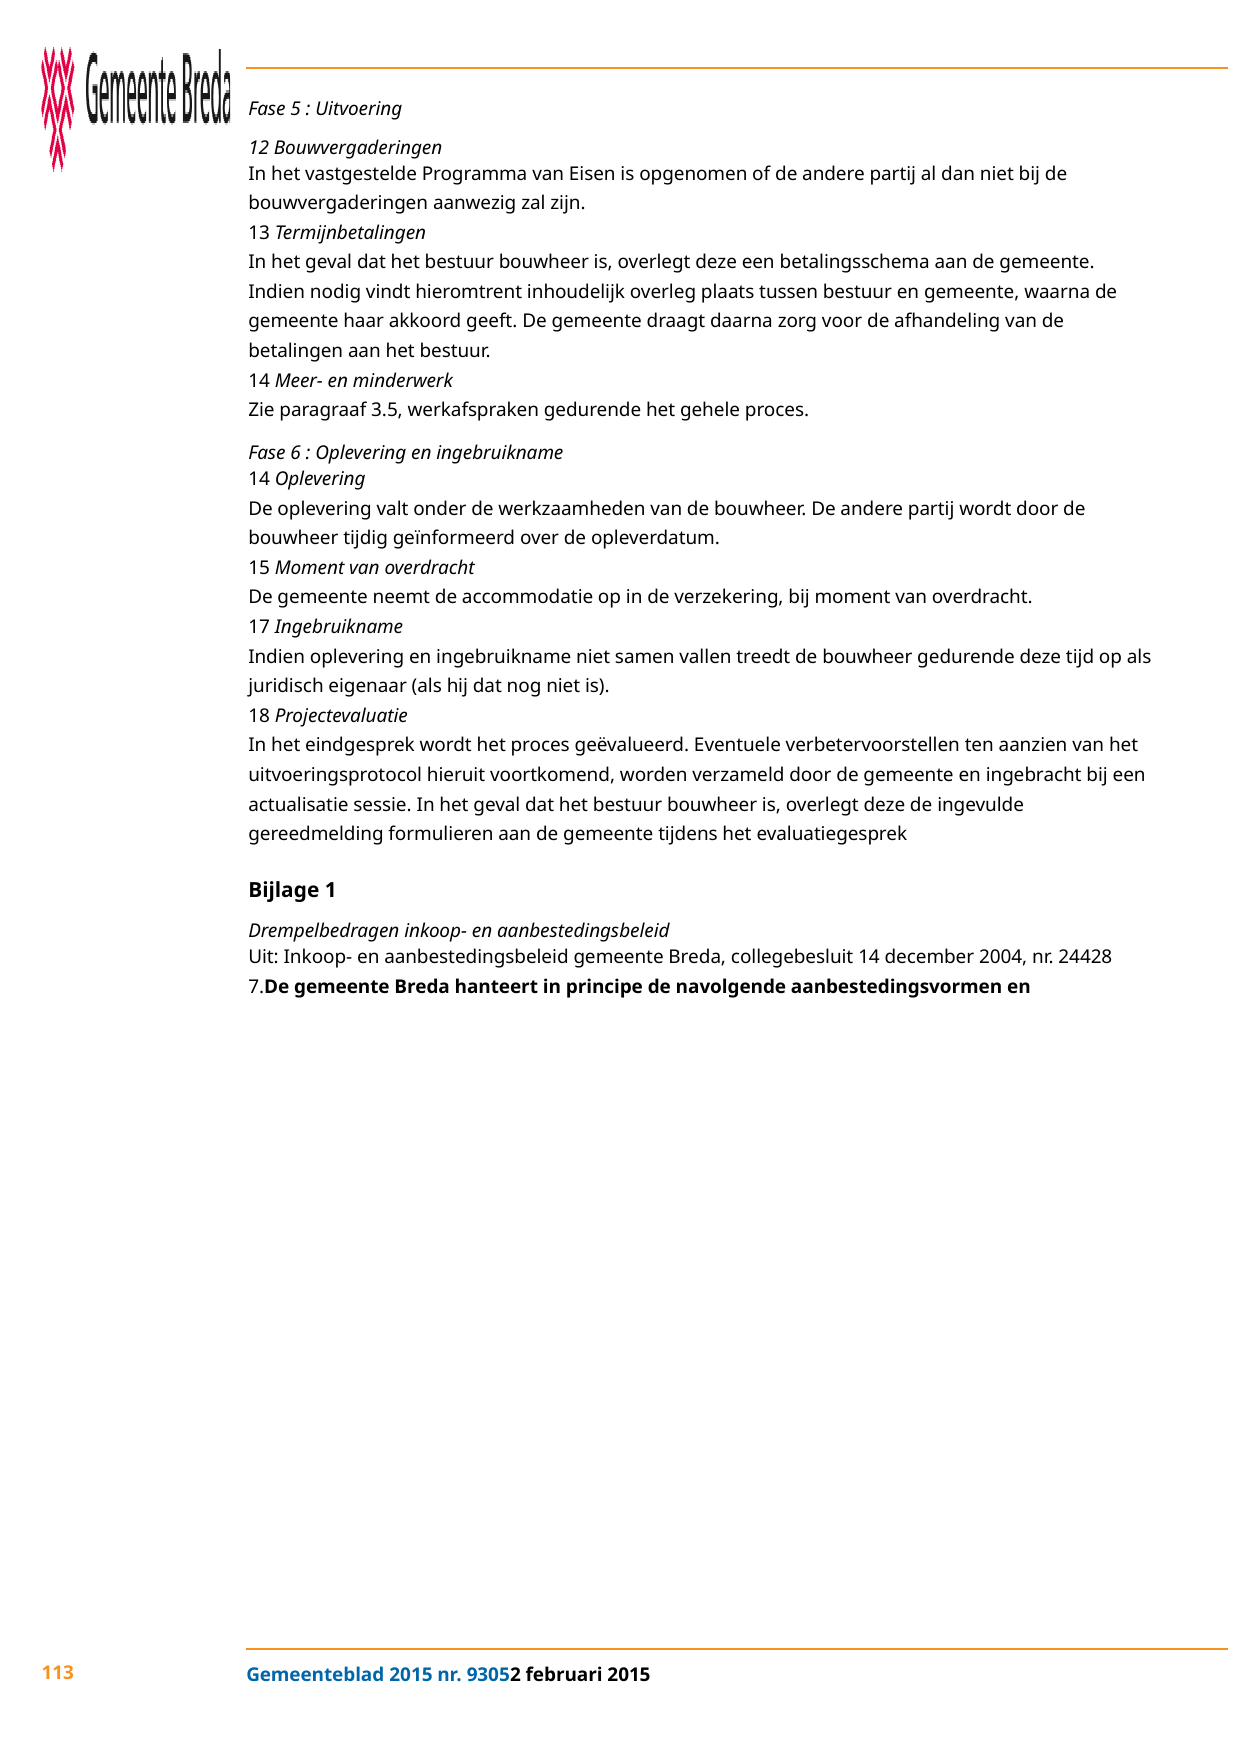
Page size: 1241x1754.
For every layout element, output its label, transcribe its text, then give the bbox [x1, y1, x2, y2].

text 18 Projectevaluatie [248, 702, 1152, 728]
picture [41, 47, 231, 172]
text Bijlage 1 [248, 876, 1152, 904]
text 14 Meer- en minderwerk [248, 367, 1152, 393]
text Drempelbedragen inkoop- en aanbestedingsbeleid [248, 918, 1152, 943]
text Indien oplevering en ingebruikname niet samen vallen treedt de bouwheer gedurende deze tijd op als juridisch eigenaar (als hij dat nog niet is). [248, 643, 1152, 698]
text 7.De gemeente Breda hanteert in principe de navolgende aanbestedingsvormen en [248, 973, 1152, 999]
text 17 Ingebruikname [248, 613, 1152, 639]
text 14 Oplevering [248, 465, 1152, 491]
text Fase 5 : Uitvoering [248, 95, 1152, 121]
text In het geval dat het bestuur bouwheer is, overlegt deze een betalingsschema aan de gemeente. Indien nodig vindt hieromtrent inhoudelijk overleg plaats tussen bestuur en gemeente, waarna de gemeente haar akkoord geeft. De gemeente draagt daarna zorg voor de afhandeling van de betalingen aan het bestuur. [248, 248, 1152, 363]
text Zie paragraaf 3.5, werkafspraken gedurende het gehele proces. [248, 396, 1152, 422]
text De gemeente neemt de accommodatie op in de verzekering, bij moment van overdracht. [248, 584, 1152, 609]
text Uit: Inkoop- en aanbestedingsbeleid gemeente Breda, collegebesluit 14 december 2004, nr. 24428 [248, 943, 1152, 969]
text In het eindgesprek wordt het proces geëvalueerd. Eventuele verbetervoorstellen ten aanzien van het uitvoeringsprotocol hieruit voortkomend, worden verzameld door de gemeente en ingebracht bij een actualisatie sessie. In het geval dat het bestuur bouwheer is, overlegt deze de ingevulde gereedmelding formulieren aan de gemeente tijdens het evaluatiegesprek [248, 732, 1152, 846]
text 15 Moment van overdracht [248, 554, 1152, 580]
text Fase 6 : Oplevering en ingebruikname [248, 439, 1152, 465]
text 12 Bouwvergaderingen [248, 134, 1152, 160]
text In het vastgestelde Programma van Eisen is opgenomen of de andere partij al dan niet bij de bouwvergaderingen aanwezig zal zijn. [248, 160, 1152, 215]
text De oplevering valt onder de werkzaamheden van de bouwheer. De andere partij wordt door de bouwheer tijdig geïnformeerd over de opleverdatum. [248, 495, 1152, 550]
text 13 Termijnbetalingen [248, 219, 1152, 245]
